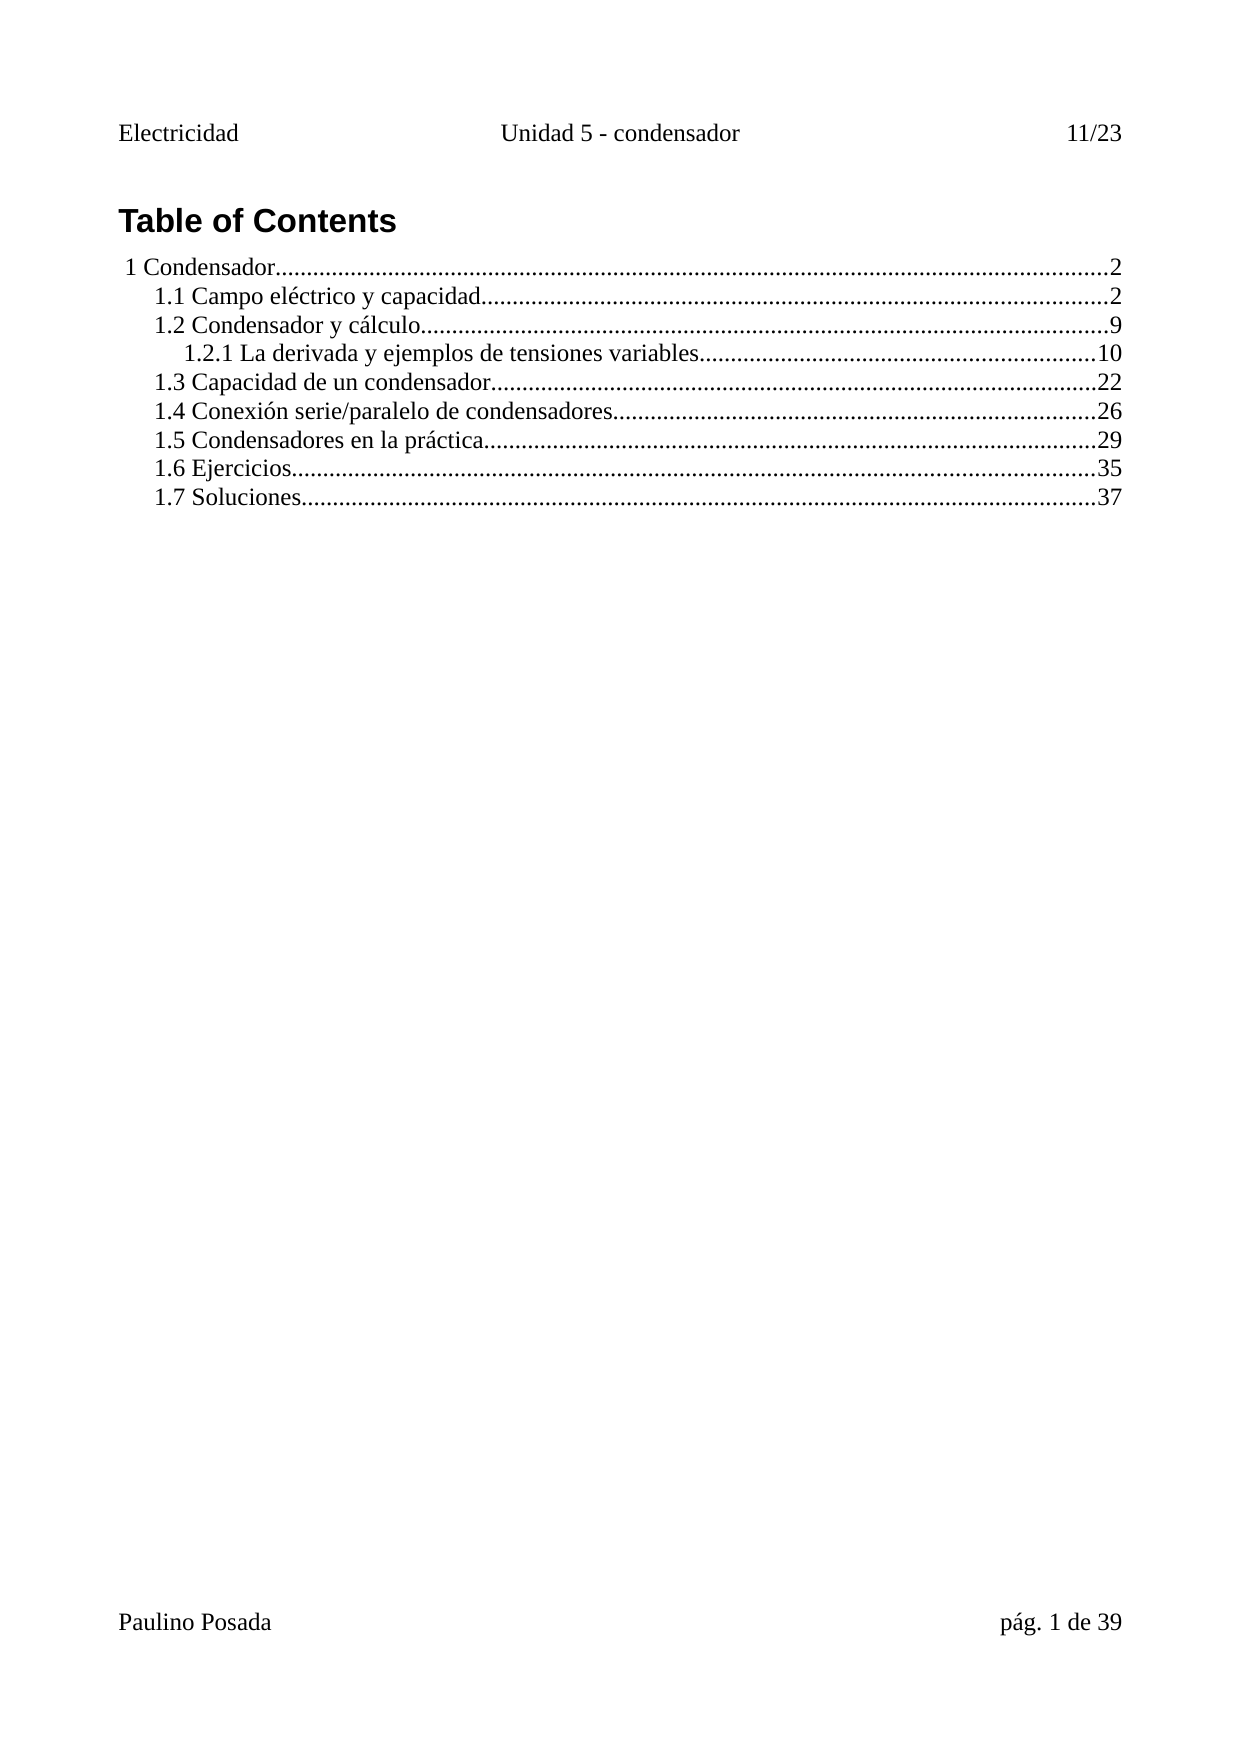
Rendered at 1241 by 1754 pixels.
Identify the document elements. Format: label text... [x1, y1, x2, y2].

text 1.7 Soluciones 37 [148, 482, 1122, 511]
text 1.4 Conexión serie/paralelo de condensadores 26 [148, 396, 1122, 425]
text 1.2 Condensador y cálculo 9 [148, 310, 1122, 338]
text 1.5 Condensadores en la práctica 29 [148, 425, 1122, 453]
subtitle Table of Contents [118, 201, 1122, 240]
text 1.2.1 La derivada y ejemplos de tensiones variables 10 [177, 338, 1122, 367]
text 1.6 Ejercicios 35 [148, 453, 1122, 482]
text 1.1 Campo eléctrico y capacidad 2 [148, 281, 1122, 310]
text 1.3 Capacidad de un condensador 22 [148, 367, 1122, 396]
text 1 Condensador 2 [118, 252, 1122, 281]
